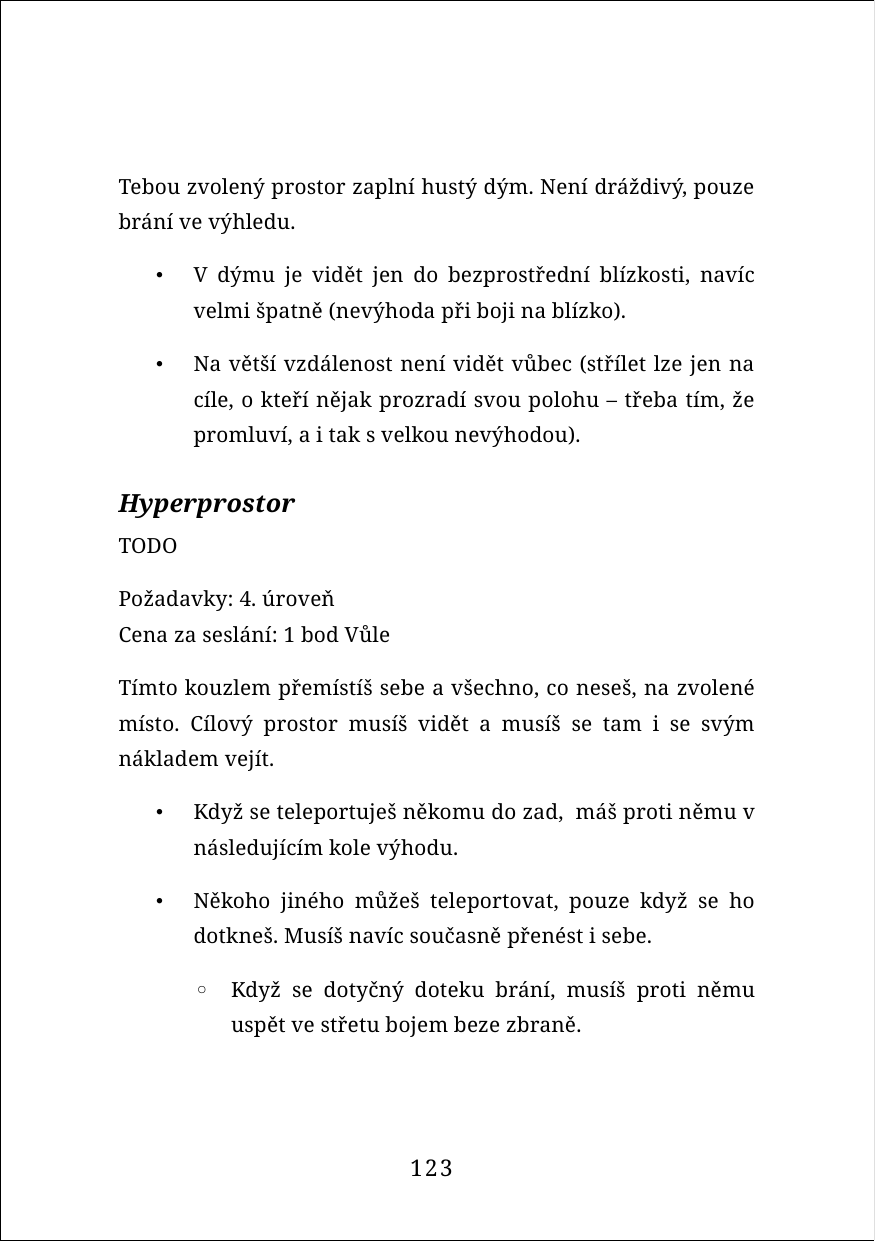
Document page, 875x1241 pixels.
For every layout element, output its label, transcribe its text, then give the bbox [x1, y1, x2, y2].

list V dýmu je vidět jen do bezprostřední blízkosti, navíc velmi špatně (nevýhoda při boji na blízko). [156, 261, 756, 324]
list Když se teleportuješ někomu do zad, máš proti němu v následujícím kole výhodu. [156, 797, 756, 861]
list Někoho jiného můžeš teleportovat, pouze když se ho dotkneš. Musíš navíc současně přenést i sebe. [156, 886, 756, 950]
text Tímto kouzlem přemístíš sebe a všechno, co neseš, na zvolené místo. Cílový prostor musíš vidět a musíš se tam i se svým nákladem vejít. [118, 673, 756, 773]
text TODO [118, 531, 756, 559]
list Když se dotyčný doteku brání, musíš proti němu uspět ve střetu bojem beze zbraně. [193, 975, 756, 1039]
text Požadavky: 4. úroveň Cena za seslání: 1 bod Vůle [118, 584, 756, 648]
list Na větší vzdálenost není vidět vůbec (střílet lze jen na cíle, o kteří nějak prozradí svou polohu – třeba tím, že promluví, a i tak s velkou nevýhodou). [156, 349, 756, 449]
subtitle Hyperprostor [118, 485, 756, 519]
text Tebou zvolený prostor zaplní hustý dým. Není dráždivý, pouze brání ve výhledu. [118, 172, 756, 236]
